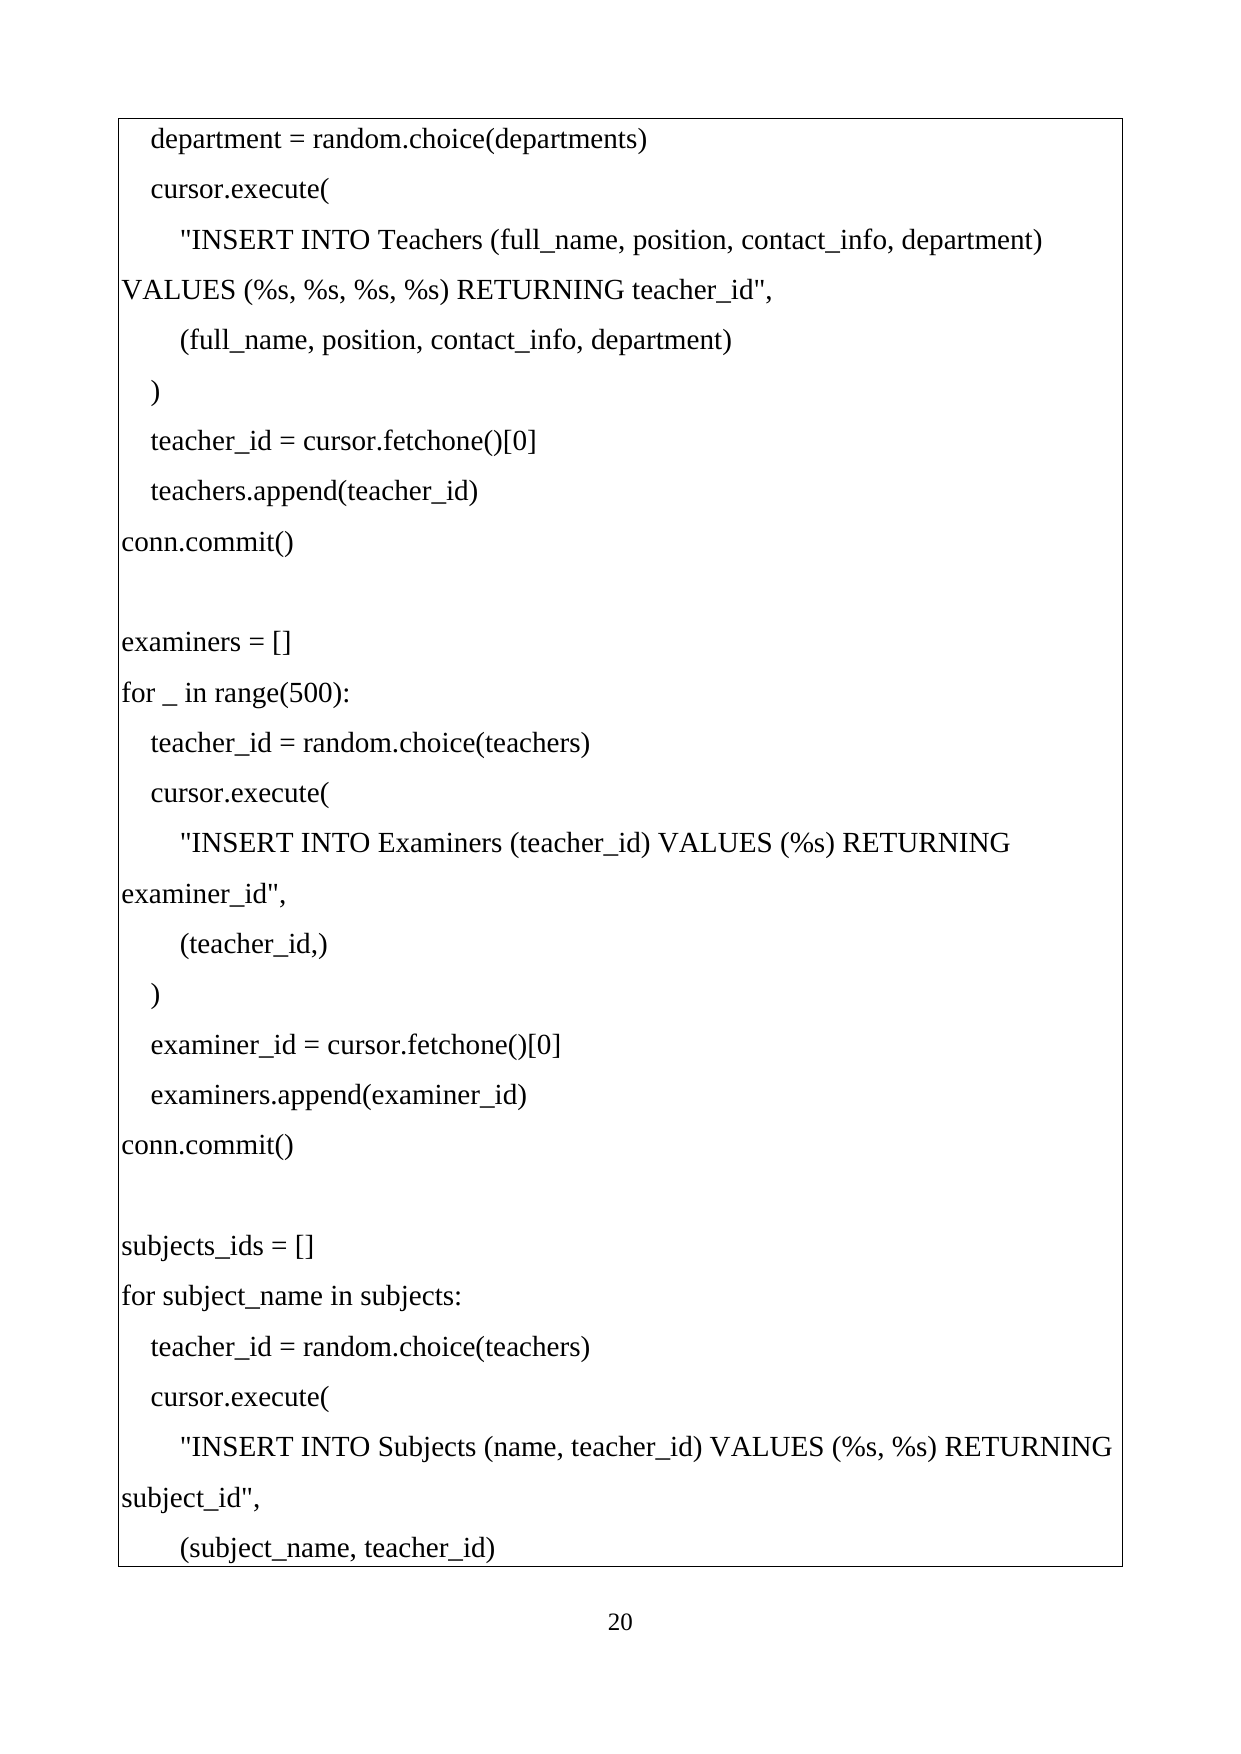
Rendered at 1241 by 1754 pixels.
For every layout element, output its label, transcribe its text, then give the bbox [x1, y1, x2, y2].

text department = random.choice(departments) cursor.execute( "INSERT INTO Teachers (full_name, position, contact_info, department) VALUES (%s, %s, %s, %s) RETURNING teacher_id", (full_name, position, contact_info, department) ) teacher_id = cursor.fetchone()[0] teachers.append(teacher_id) conn.commit() examiners = [] for _ in range(500): teacher_id = random.choice(teachers) cursor.execute( "INSERT INTO Examiners (teacher_id) VALUES (%s) RETURNING examiner_id", (teacher_id,) ) examiner_id = cursor.fetchone()[0] examiners.append(examiner_id) conn.commit() subjects_ids = [] for subject_name in subjects: teacher_id = random.choice(teachers) cursor.execute( "INSERT INTO Subjects (name, teacher_id) VALUES (%s, %s) RETURNING subject_id", (subject_name, teacher_id) [119, 119, 1122, 1566]
